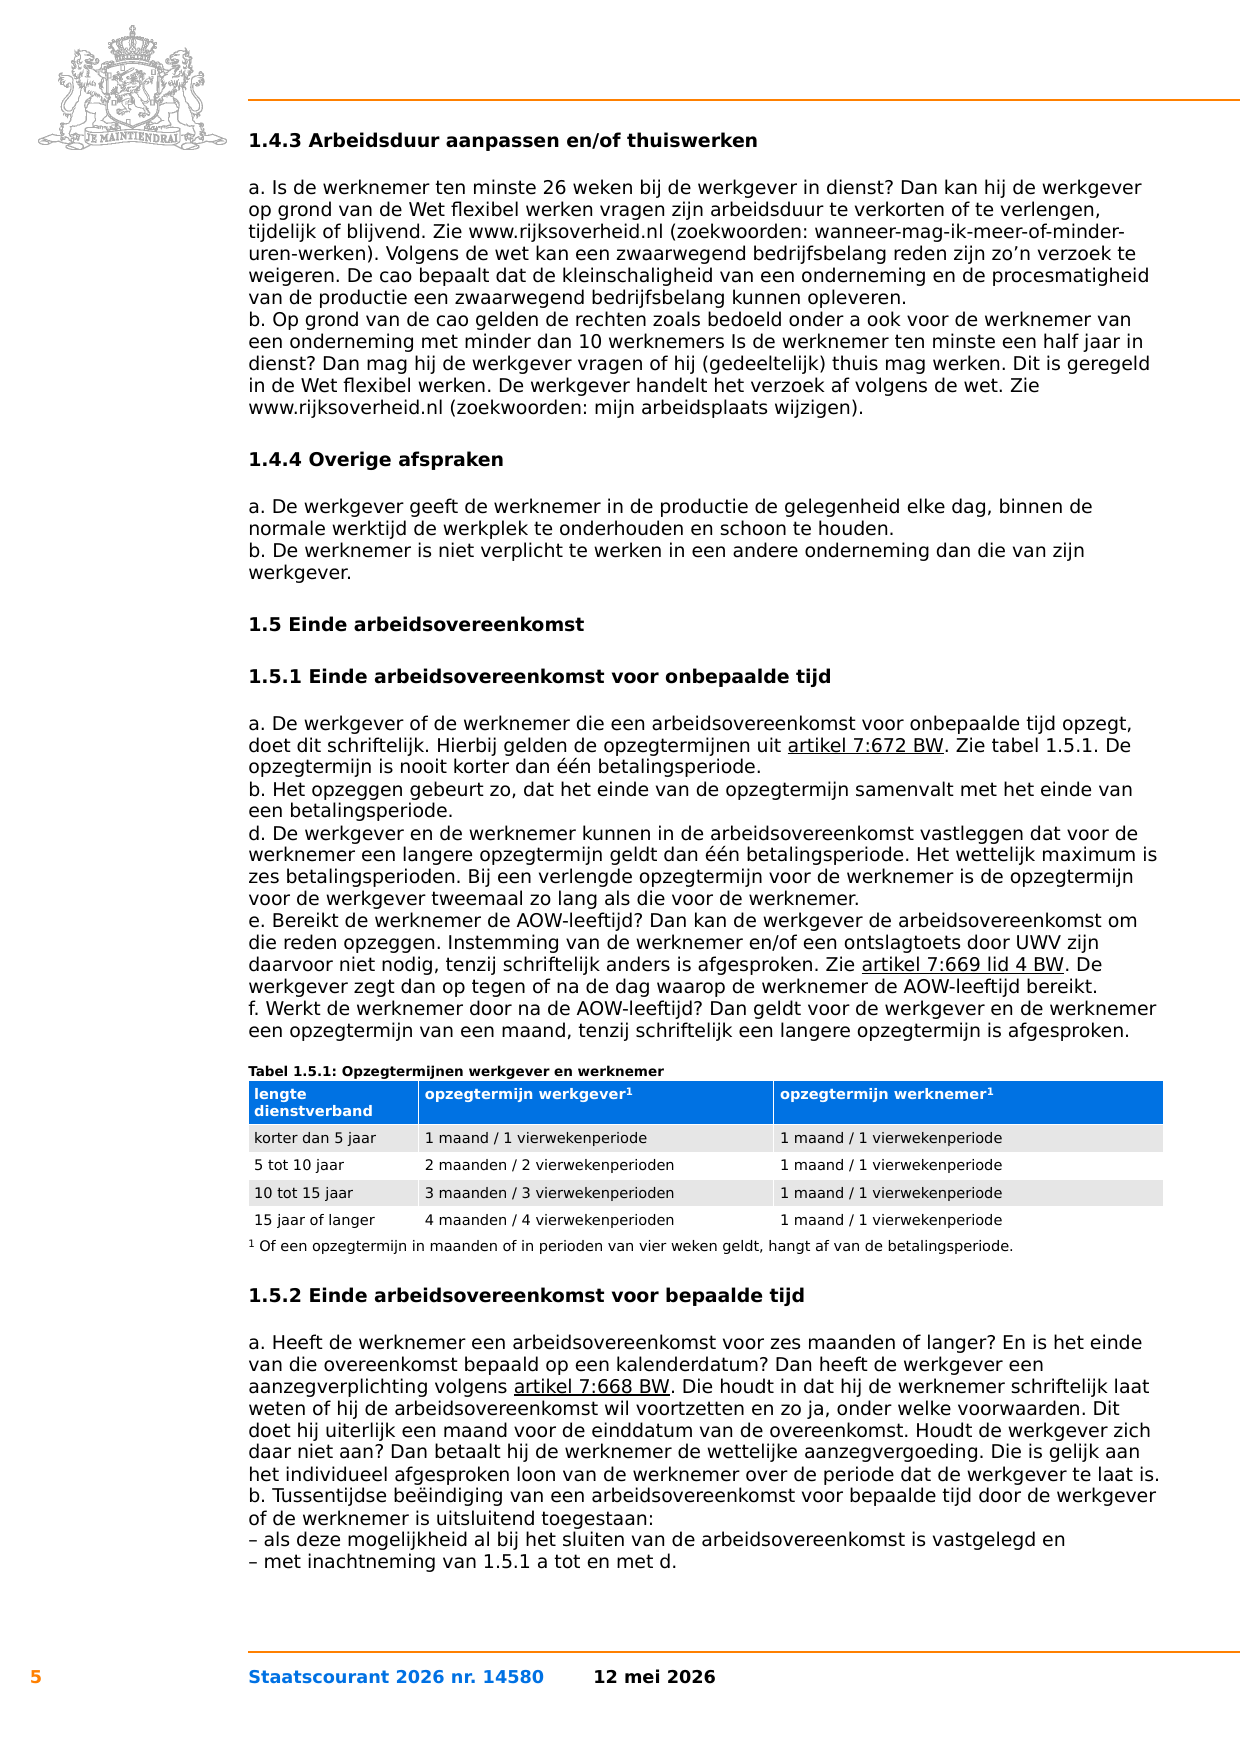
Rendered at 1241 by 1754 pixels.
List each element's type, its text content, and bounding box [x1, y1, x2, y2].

table_cell 3 maanden / 3 vierwekenperioden [419, 1180, 773, 1206]
table_header Tabel 1.5.1: Opzegtermijnen werkgever en werknemer [248, 1064, 1163, 1080]
table_cell 1 maand / 1 vierwekenperiode [774, 1125, 1163, 1152]
table_cell 10 tot 15 jaar [249, 1180, 418, 1206]
table_cell 4 maanden / 4 vierwekenperioden [419, 1208, 773, 1234]
table_cell 1 maand / 1 vierwekenperiode [774, 1153, 1163, 1179]
text a. De werkgever of de werknemer die een arbeidsovereenkomst voor onbepaalde tijd opzegt, doet dit schriftelijk. Hierbij gelden de opzegtermijnen uit artikel 7:672 BW. Zie tabel 1.5.1. De opzegtermijn is nooit korter dan één betalingsperiode. [248, 712, 1163, 778]
text b. De werknemer is niet verplicht te werken in een andere onderneming dan die van zijn werkgever. [248, 539, 1163, 583]
text b. Het opzeggen gebeurt zo, dat het einde van de opzegtermijn samenvalt met het einde van een betalingsperiode. [248, 778, 1163, 822]
picture [38, 25, 227, 150]
table_cell opzegtermijn werkgever1 [419, 1081, 773, 1124]
text b. Tussentijdse beëindiging van een arbeidsovereenkomst voor bepaalde tijd door de werkgever of de werknemer is uitsluitend toegestaan: [248, 1485, 1163, 1529]
text e. Bereikt de werknemer de AOW-leeftijd? Dan kan de werkgever de arbeidsovereenkomst om die reden opzeggen. Instemming van de werknemer en/of een ontslagtoets door UWV zijn daarvoor niet nodig, tenzij schriftelijk anders is afgesproken. Zie artikel 7:669 lid 4 BW. De werkgever zegt dan op tegen of na de dag waarop de werknemer de AOW-leeftijd bereikt. [248, 910, 1163, 998]
table_cell 5 tot 10 jaar [249, 1153, 418, 1179]
subtitle 1.5.1 Einde arbeidsovereenkomst voor onbepaalde tijd [248, 666, 1163, 687]
subtitle 1.5.2 Einde arbeidsovereenkomst voor bepaalde tijd [248, 1284, 1163, 1307]
text – als deze mogelijkheid al bij het sluiten van de arbeidsovereenkomst is vastgelegd en [248, 1529, 1163, 1551]
text a. Heeft de werknemer een arbeidsovereenkomst voor zes maanden of langer? En is het einde van die overeenkomst bepaald op een kalenderdatum? Dan heeft de werkgever een aanzegverplichting volgens artikel 7:668 BW. Die houdt in dat hij de werknemer schriftelijk laat weten of hij de arbeidsovereenkomst wil voortzetten en zo ja, onder welke voorwaarden. Dit doet hij uiterlijk een maand voor de einddatum van de overeenkomst. Houdt de werkgever zich daar niet aan? Dan betaalt hij de werknemer de wettelijke aanzegvergoeding. Die is gelijk aan het individueel afgesproken loon van de werknemer over de periode dat de werkgever te laat is. [248, 1332, 1163, 1485]
table_cell korter dan 5 jaar [249, 1125, 418, 1152]
subtitle 1.4.3 Arbeidsduur aanpassen en/of thuiswerken [248, 130, 1163, 152]
table_cell opzegtermijn werknemer1 [774, 1081, 1163, 1124]
text a. De werkgever geeft de werknemer in de productie de gelegenheid elke dag, binnen de normale werktijd de werkplek te onderhouden en schoon te houden. [248, 496, 1163, 539]
table_cell 15 jaar of langer [249, 1208, 418, 1234]
text f. Werkt de werknemer door na de AOW-leeftijd? Dan geldt voor de werkgever en de werknemer een opzegtermijn van een maand, tenzij schriftelijk een langere opzegtermijn is afgesproken. [248, 998, 1163, 1042]
table_cell 1 maand / 1 vierwekenperiode [419, 1125, 773, 1152]
subtitle 1.4.4 Overige afspraken [248, 449, 1163, 471]
text b. Op grond van de cao gelden de rechten zoals bedoeld onder a ook voor de werknemer van een onderneming met minder dan 10 werknemers Is de werknemer ten minste een half jaar in dienst? Dan mag hij de werkgever vragen of hij (gedeeltelijk) thuis mag werken. Dit is geregeld in de Wet flexibel werken. De werkgever handelt het verzoek af volgens de wet. Zie www.rijksoverheid.nl (zoekwoorden: mijn arbeidsplaats wijzigen). [248, 309, 1163, 419]
text a. Is de werknemer ten minste 26 weken bij de werkgever in dienst? Dan kan hij de werkgever op grond van de Wet flexibel werken vragen zijn arbeidsduur te verkorten of te verlengen, tijdelijk of blijvend. Zie www.rijksoverheid.nl (zoekwoorden: wanneer-mag-ik-meer-of-minder-uren-werken). Volgens de wet kan een zwaarwegend bedrijfsbelang reden zijn zo’n verzoek te weigeren. De cao bepaalt dat de kleinschaligheid van een onderneming en de procesmatigheid van de productie een zwaarwegend bedrijfsbelang kunnen opleveren. [248, 177, 1163, 309]
table_cell 1 maand / 1 vierwekenperiode [774, 1208, 1163, 1234]
table_cell 1 Of een opzegtermijn in maanden of in perioden van vier weken geldt, hangt af van de betalingsperiode. [248, 1235, 1163, 1254]
text – met inachtneming van 1.5.1 a tot en met d. [248, 1551, 1163, 1573]
table_cell lengte dienstverband [249, 1081, 418, 1124]
subtitle 1.5 Einde arbeidsovereenkomst [248, 613, 1163, 636]
table_cell 1 maand / 1 vierwekenperiode [774, 1180, 1163, 1206]
table_cell 2 maanden / 2 vierwekenperioden [419, 1153, 773, 1179]
text d. De werkgever en de werknemer kunnen in de arbeidsovereenkomst vastleggen dat voor de werknemer een langere opzegtermijn geldt dan één betalingsperiode. Het wettelijk maximum is zes betalingsperioden. Bij een verlengde opzegtermijn voor de werknemer is de opzegtermijn voor de werkgever tweemaal zo lang als die voor de werknemer. [248, 822, 1163, 910]
